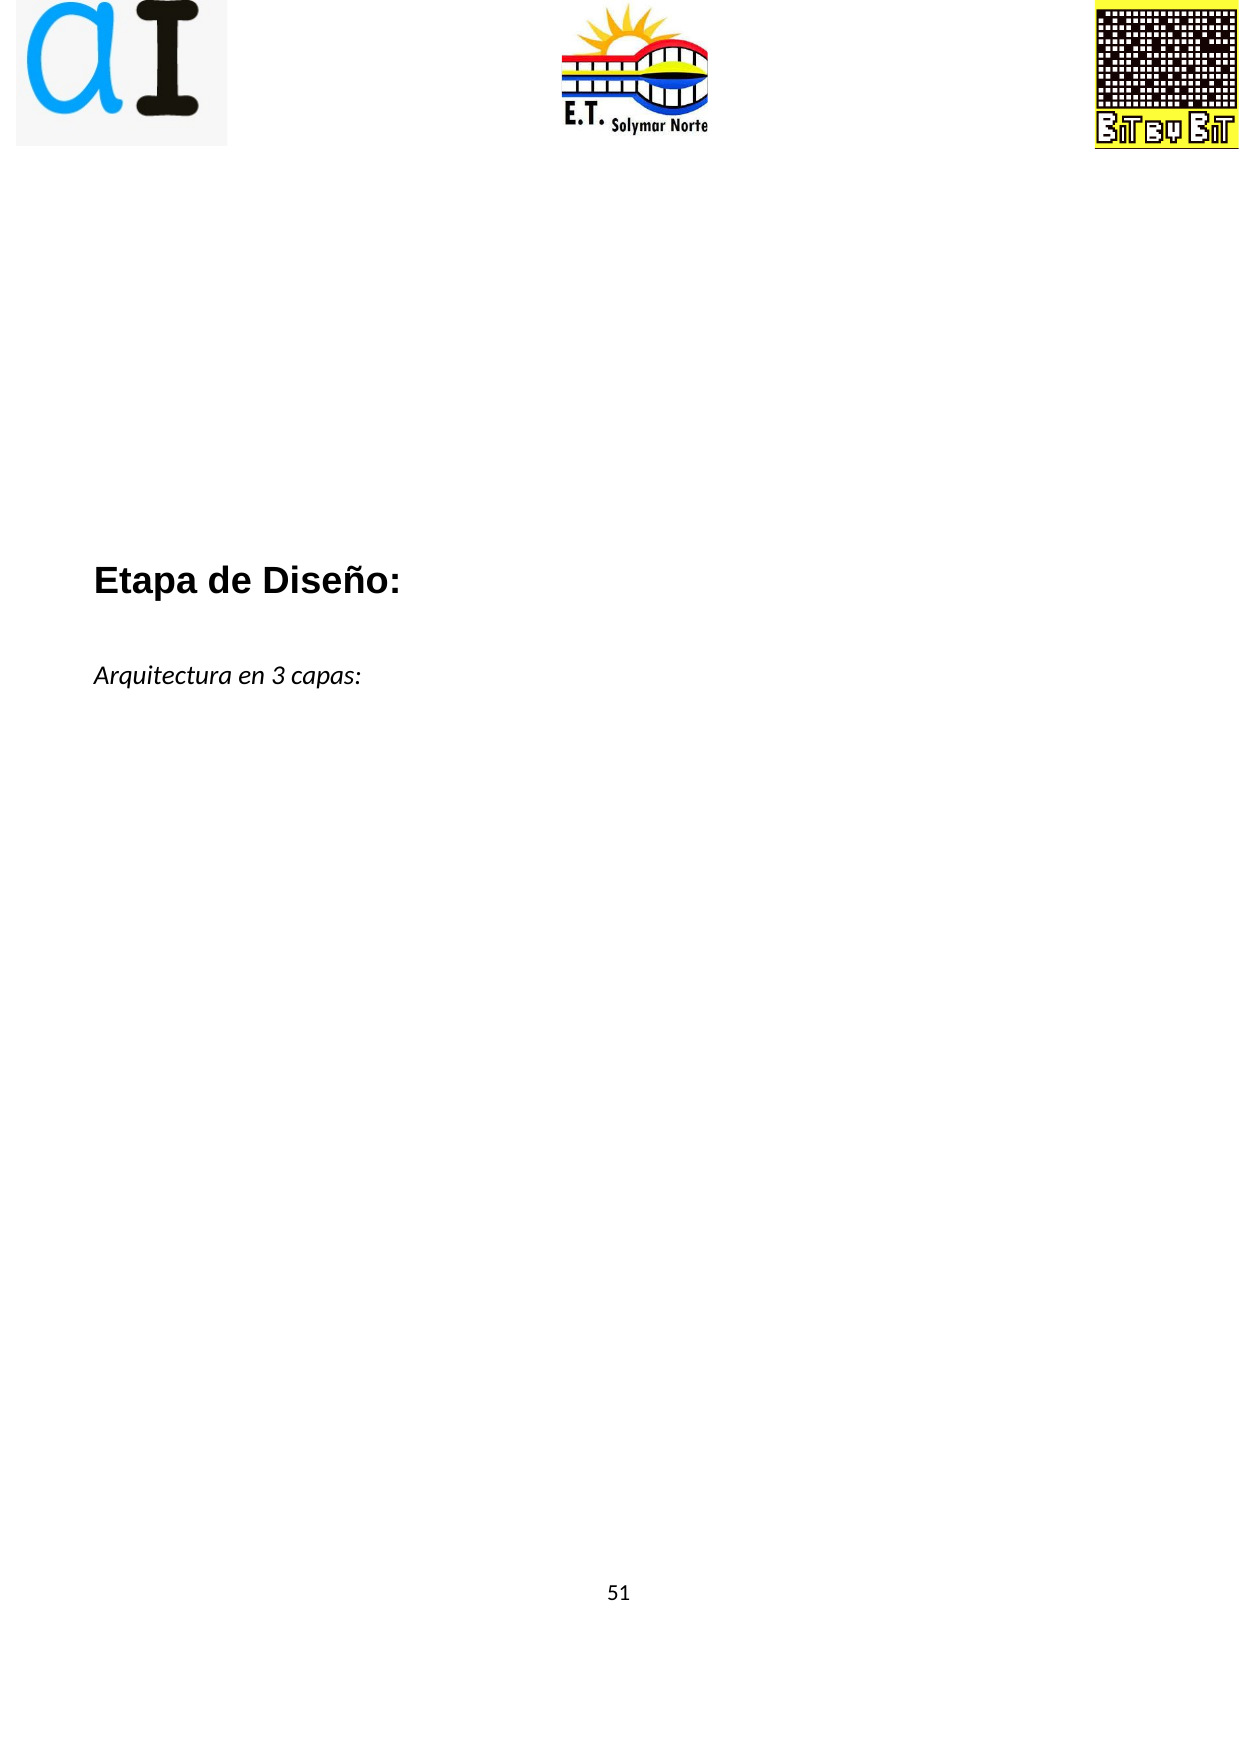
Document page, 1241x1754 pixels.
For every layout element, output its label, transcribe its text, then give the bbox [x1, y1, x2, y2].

subtitle Etapa de Diseño: [94, 558, 1143, 602]
text Arquitectura en 3 capas: [94, 658, 1143, 692]
picture [561, 0, 708, 146]
picture [1094, 0, 1239, 149]
picture [16, 0, 228, 146]
